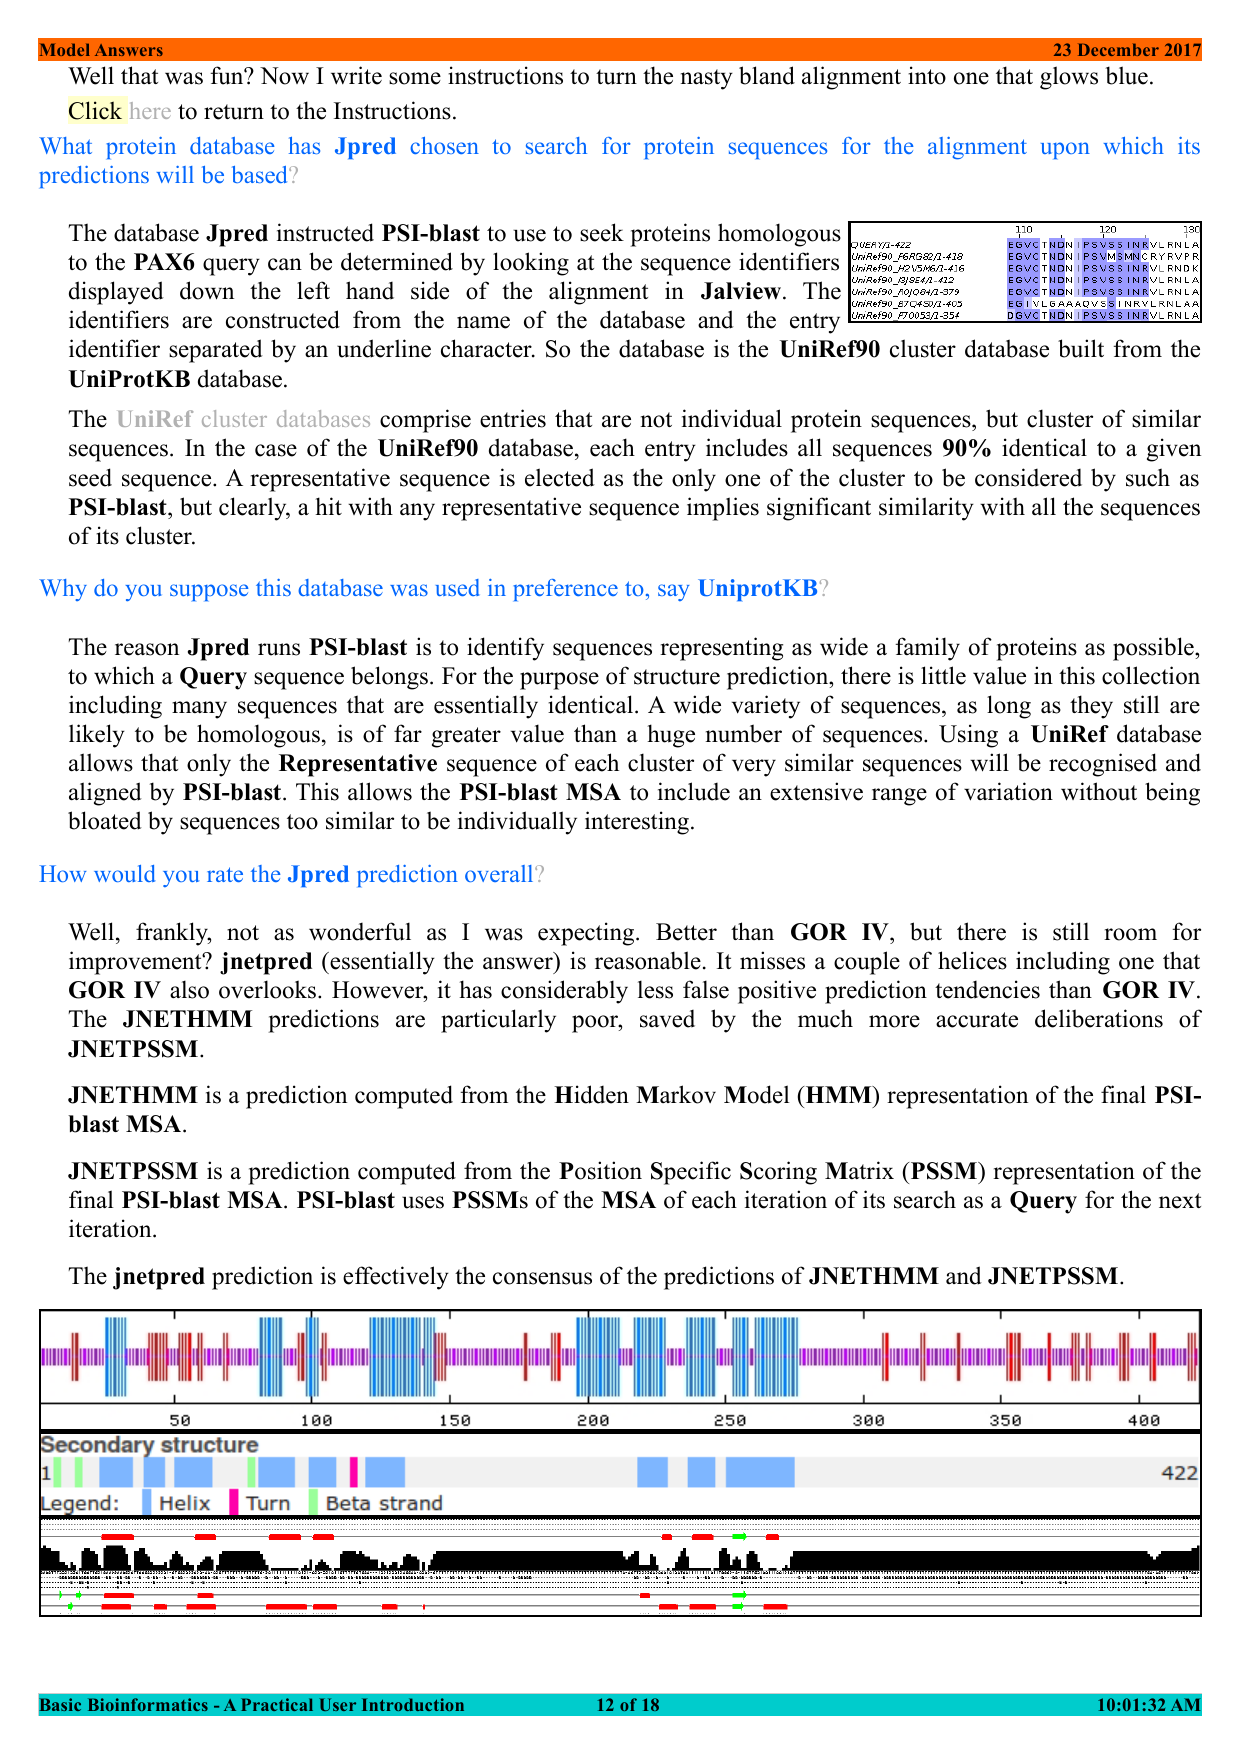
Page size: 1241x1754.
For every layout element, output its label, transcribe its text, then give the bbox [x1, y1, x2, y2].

picture [850, 223, 1200, 321]
text The reason Jpred runs PSI-blast is to identify sequences representing as wide a family of proteins as possible, to which a Query sequence belongs. For the purpose of structure prediction, there is little value in this collection including many sequences that are essentially identical. A wide variety of sequences, as long as they still are likely to be homologous, is of far greater value than a huge number of sequences. Using a UniRef database allows that only the Representative sequence of each cluster of very similar sequences will be recognised and aligned by PSI-blast. This allows the PSI-blast MSA to include an extensive range of variation without being bloated by sequences too similar to be individually interesting. [68, 632, 1202, 835]
text Why do you suppose this database was used in preference to, say UniprotKB? [38, 573, 1202, 602]
picture [41, 1519, 1200, 1615]
text The jnetpred prediction is effectively the consensus of the predictions of JNETHMM and JNETPSSM. [68, 1261, 1202, 1290]
text The UniRef cluster databases comprise entries that are not individual protein sequences, but cluster of similar sequences. In the case of the UniRef90 database, each entry includes all sequences 90% identical to a given seed sequence. A representative sequence is elected as the only one of the cluster to be considered by such as PSI-blast, but clearly, a hit with any representative sequence implies significant similarity with all the sequences of its cluster. [68, 404, 1202, 549]
text What protein database has Jpred chosen to search for protein sequences for the alignment upon which its predictions will be based? [38, 131, 1202, 189]
text The database Jpred instructed PSI-blast to use to seek proteins homologous to the PAX6 query can be determined by looking at the sequence identifiers displayed down the left hand side of the alignment in Jalview. The identifiers are constructed from the name of the database and the entry identifier separated by an underline character. So the database is the UniRef90 cluster database built from the UniProtKB database. [68, 218, 1202, 392]
picture [41, 1434, 1200, 1515]
picture [41, 1311, 1200, 1429]
text How would you rate the Jpred prediction overall? [38, 859, 1202, 888]
text Click here to return to the Instructions. [68, 96, 1202, 124]
text JNETHMM is a prediction computed from the Hidden Markov Model (HMM) representation of the final PSI-blast MSA. [68, 1080, 1202, 1138]
text Well that was fun? Now I write some instructions to turn the nasty bland alignment into one that glows blue. [68, 61, 1202, 89]
text Well, frankly, not as wonderful as I was expecting. Better than GOR IV, but there is still room for improvement? jnetpred (essentially the answer) is reasonable. It misses a couple of helices including one that GOR IV also overlooks. However, it has considerably less false positive prediction tendencies than GOR IV. The JNETHMM predictions are particularly poor, saved by the much more accurate deliberations of JNETPSSM. [68, 917, 1202, 1062]
text JNETPSSM is a prediction computed from the Position Specific Scoring Matrix (PSSM) representation of the final PSI-blast MSA. PSI-blast uses PSSMs of the MSA of each iteration of its search as a Query for the next iteration. [68, 1156, 1202, 1243]
